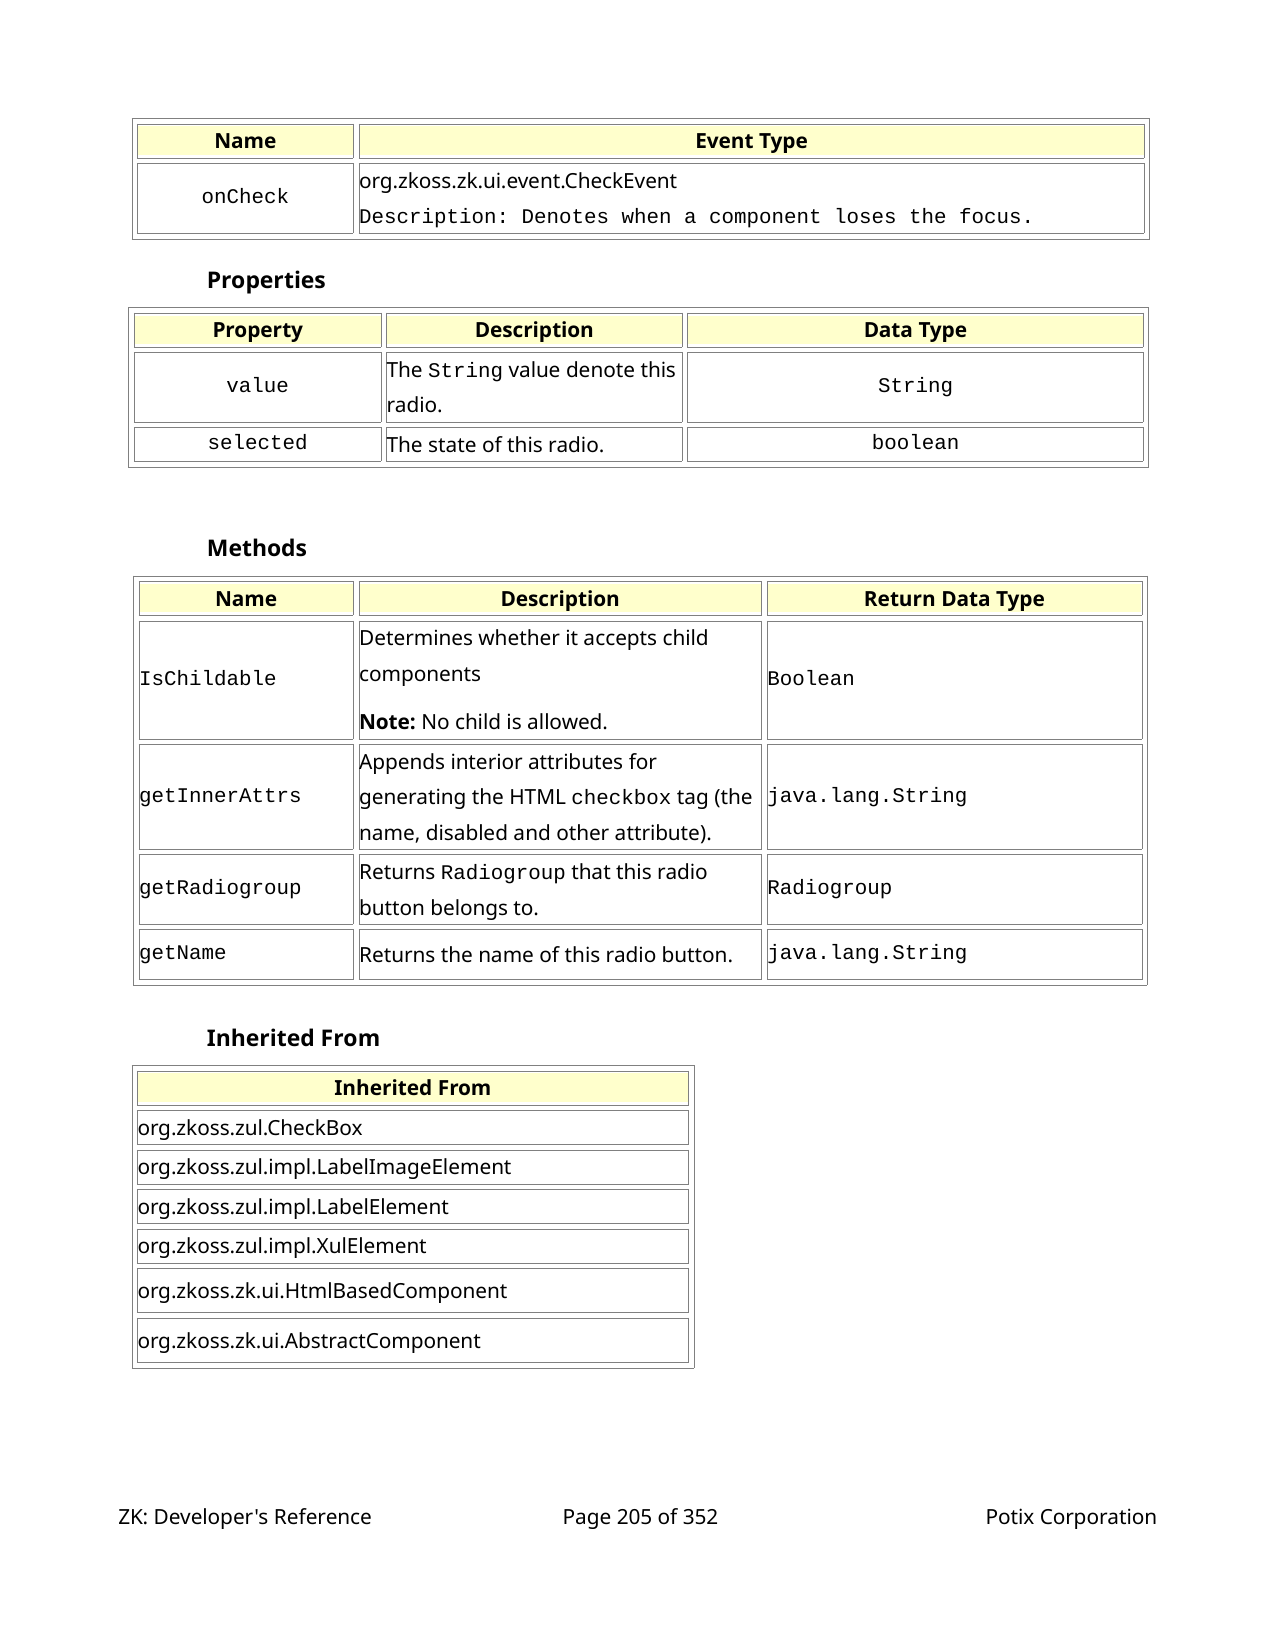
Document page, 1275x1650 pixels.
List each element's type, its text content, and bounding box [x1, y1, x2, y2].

table_cell org.zkoss.zk.ui.event.CheckEvent Description: Denotes when a component loses the focus. [356, 158, 1147, 233]
table_cell getName [136, 924, 356, 979]
subtitle Inherited From [207, 1021, 1157, 1053]
table_cell Determines whether it accepts child components Note: No child is allowed. [356, 615, 764, 739]
table_cell selected [131, 422, 383, 461]
table_cell org.zkoss.zk.ui.AbstractComponent [134, 1312, 691, 1362]
table_header Description [356, 577, 764, 615]
table_header Inherited From [134, 1066, 691, 1104]
table_cell org.zkoss.zk.ui.HtmlBasedComponent [134, 1263, 691, 1312]
table_cell org.zkoss.zul.impl.XulElement [134, 1223, 691, 1262]
table_header Data Type [685, 308, 1146, 347]
table_cell Radiogroup [764, 849, 1144, 924]
table_cell org.zkoss.zul.CheckBox [134, 1105, 691, 1144]
table_header Description [384, 308, 685, 347]
table_cell getRadiogroup [136, 849, 356, 924]
subtitle Properties [207, 263, 1157, 295]
subtitle Methods [207, 532, 1157, 563]
table_cell The String value denote this radio. [384, 347, 685, 422]
table_cell The state of this radio. [384, 422, 685, 461]
table_header Name [134, 119, 356, 158]
table_header Return Data Type [764, 577, 1144, 615]
table_cell boolean [685, 422, 1146, 461]
table_cell String [685, 347, 1146, 422]
table_cell org.zkoss.zul.impl.LabelElement [134, 1184, 691, 1223]
table_cell java.lang.String [764, 739, 1144, 849]
table_cell Appends interior attributes for generating the HTML checkbox tag (the name, disabled and other attribute). [356, 739, 764, 849]
table_cell org.zkoss.zul.impl.LabelImageElement [134, 1144, 691, 1183]
table_header Name [136, 577, 356, 615]
table_cell Returns Radiogroup that this radio button belongs to. [356, 849, 764, 924]
table_cell Returns the name of this radio button. [356, 924, 764, 979]
table_cell getInnerAttrs [136, 739, 356, 849]
table_cell value [131, 347, 383, 422]
table_cell java.lang.String [764, 924, 1144, 979]
table_header Event Type [356, 119, 1147, 158]
table_header Property [131, 308, 383, 347]
table_cell IsChildable [136, 615, 356, 739]
table_cell Boolean [764, 615, 1144, 739]
table_cell onCheck [134, 158, 356, 233]
